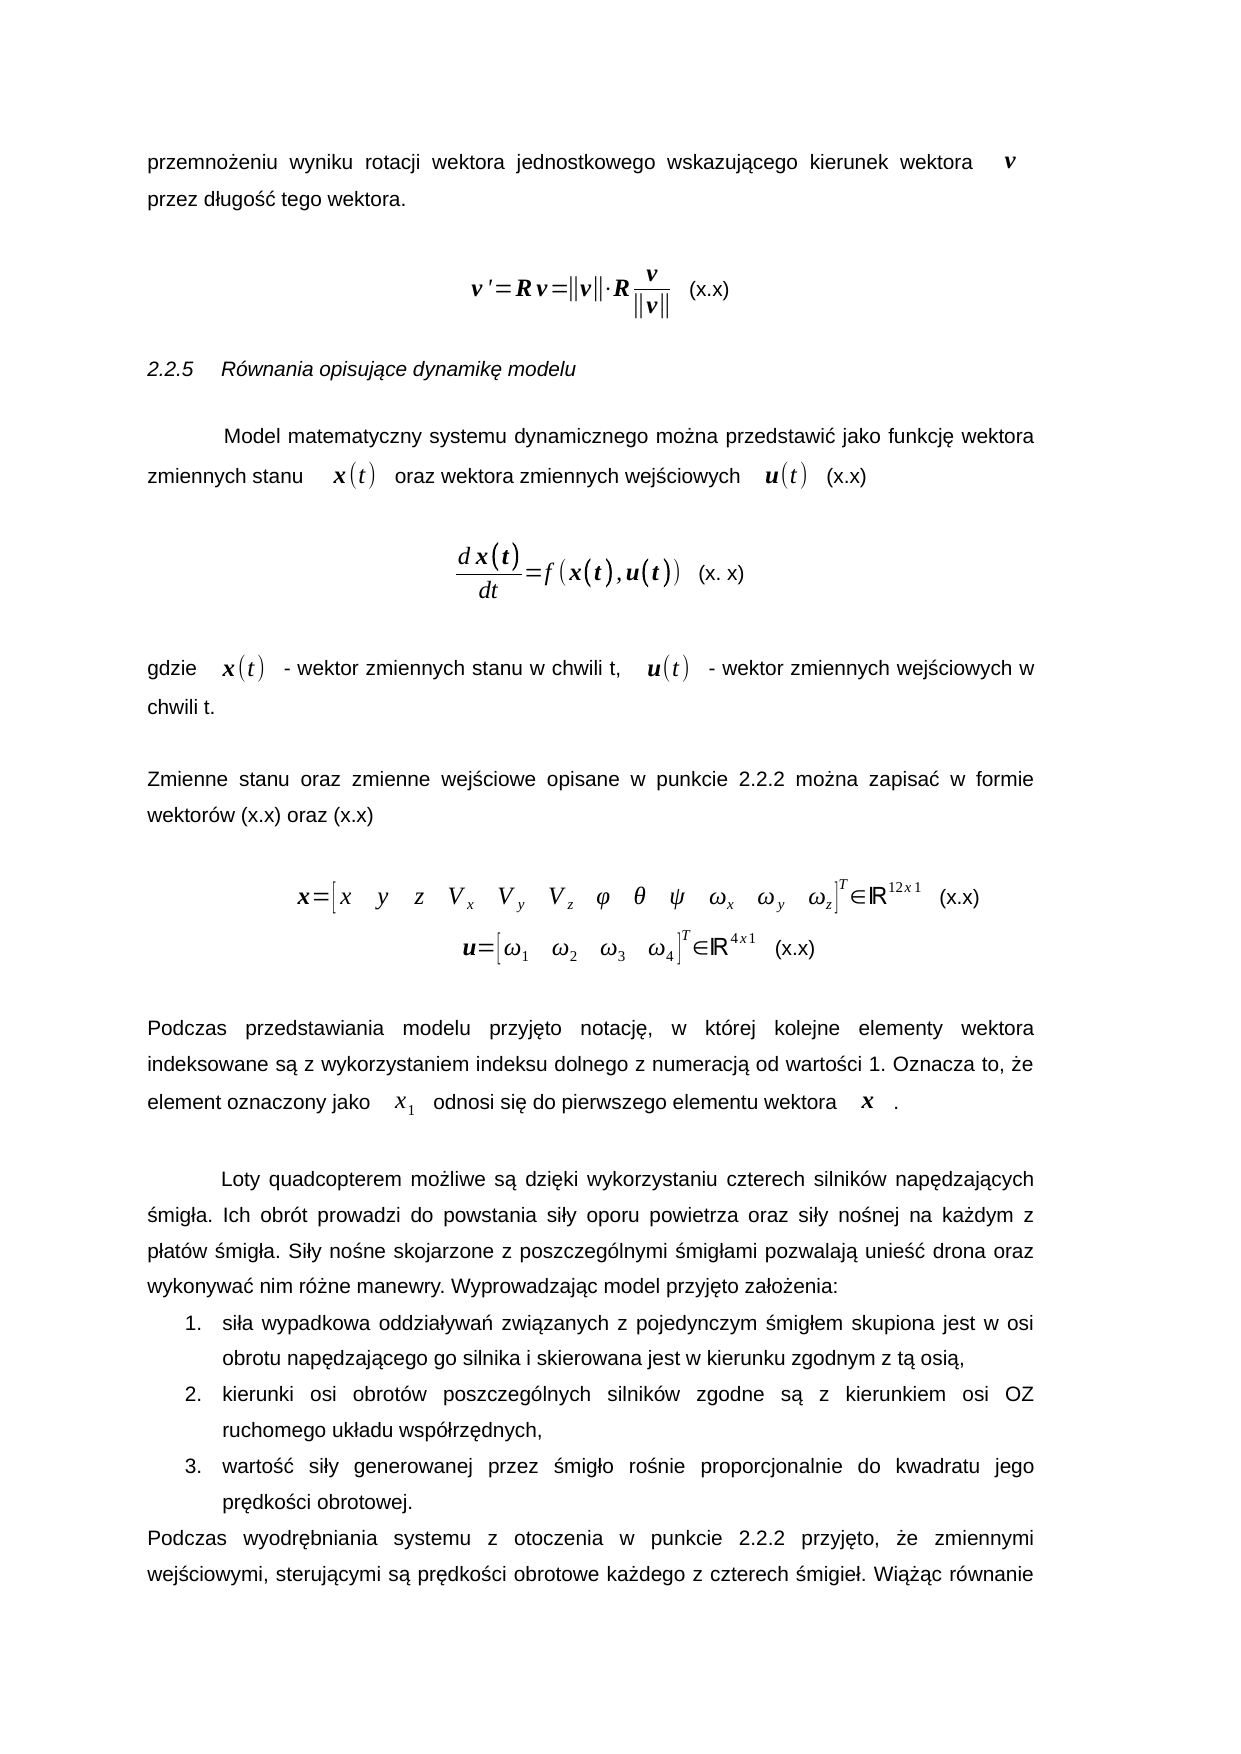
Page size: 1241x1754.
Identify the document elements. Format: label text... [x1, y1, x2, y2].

text (x.x) [147, 876, 1035, 915]
list wartość siły generowanej przez śmigło rośnie proporcjonalnie do kwadratu jego prędkości obrotowej. [184, 1454, 1035, 1514]
text przemnożeniu wyniku rotacji wektora jednostkowego wskazującego kierunek wektora przez długość tego wektora. [147, 147, 1035, 211]
text gdzie - wektor zmiennych stanu w chwili t, - wektor zmiennych wejściowych w chwili t. [147, 653, 1035, 718]
text (x.x) [147, 260, 1035, 320]
text Podczas wyodrębniania systemu z otoczenia w punkcie 2.2.2 przyjęto, że zmiennymi wejściowymi, sterującymi są prędkości obrotowe każdego z czterech śmigieł. Wiążąc równanie [147, 1526, 1035, 1586]
text (x.x) [147, 927, 1035, 966]
list siła wypadkowa oddziaływań związanych z pojedynczym śmigłem skupiona jest w osi obrotu napędzającego go silnika i skierowana jest w kierunku zgodnym z tą osią, [184, 1310, 1035, 1370]
subtitle Równania opisujące dynamikę modelu [147, 357, 1035, 381]
text Zmienne stanu oraz zmienne wejściowe opisane w punkcie 2.2.2 można zapisać w formie wektorów (x.x) oraz (x.x) [147, 766, 1035, 826]
text Loty quadcopterem możliwe są dzięki wykorzystaniu czterech silników napędzających śmigła. Ich obrót prowadzi do powstania siły oporu powietrza oraz siły nośnej na każdym z płatów śmigła. Siły nośne skojarzone z poszczególnymi śmigłami pozwalają unieść drona oraz wykonywać nim różne manewry. Wyprowadzając model przyjęto założenia: [147, 1167, 1035, 1298]
text (x. x) [147, 540, 1035, 603]
text Model matematyczny systemu dynamicznego można przedstawić jako funkcję wektora zmiennych stanu oraz wektora zmiennych wejściowych (x.x) [147, 424, 1035, 490]
list kierunki osi obrotów poszczególnych silników zgodne są z kierunkiem osi OZ ruchomego układu współrzędnych, [184, 1382, 1035, 1442]
text Podczas przedstawiania modelu przyjęto notację, w której kolejne elementy wektora indeksowane są z wykorzystaniem indeksu dolnego z numeracją od wartości 1. Oznacza to, że element oznaczony jako odnosi się do pierwszego elementu wektora . [147, 1015, 1035, 1119]
